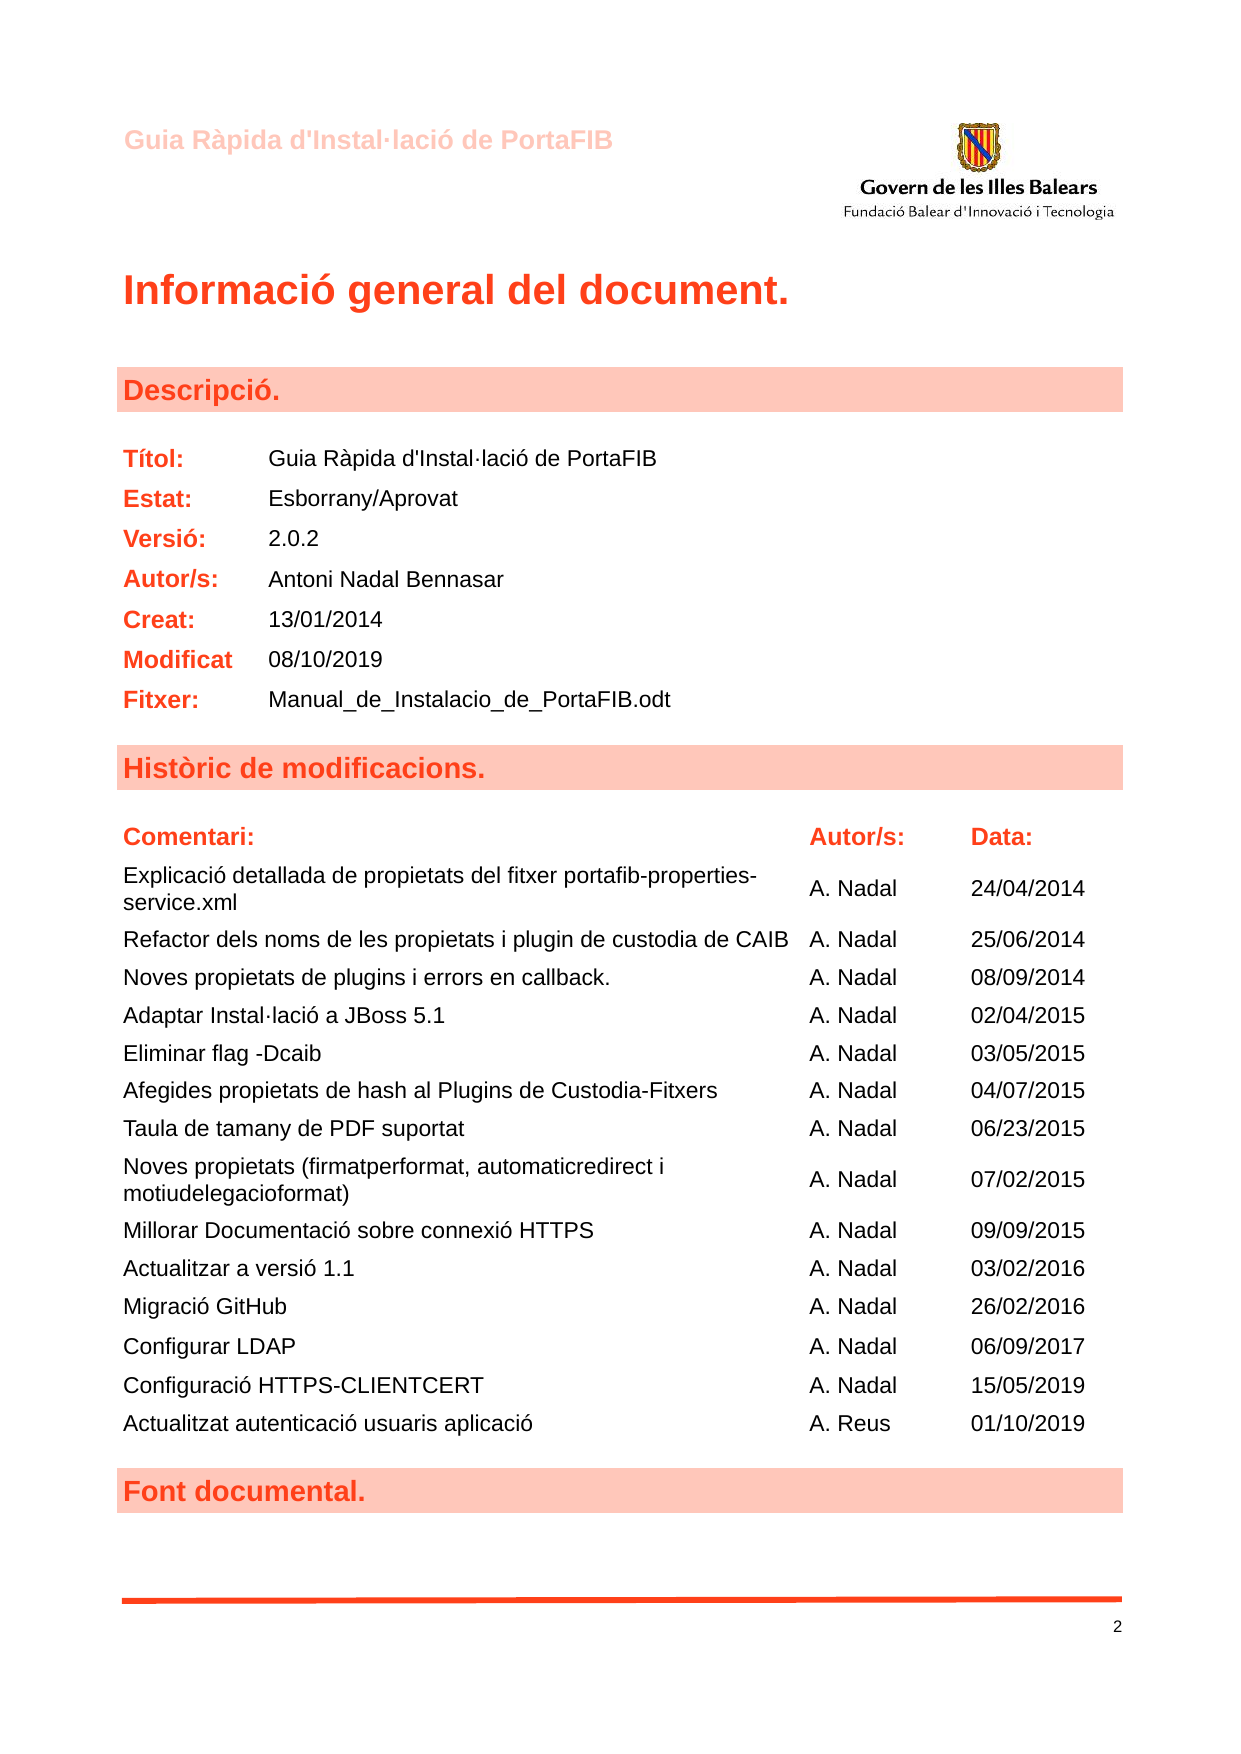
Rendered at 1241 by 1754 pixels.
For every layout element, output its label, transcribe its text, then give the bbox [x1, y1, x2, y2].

table_cell Configuració HTTPS-CLIENTCERT [117, 1367, 803, 1404]
table_cell [117, 1513, 1123, 1539]
table_cell Font documental. [117, 1468, 1123, 1513]
table_cell A. Nadal [803, 1367, 965, 1404]
table_cell Versió: [117, 519, 262, 559]
table_cell A. Nadal [803, 958, 965, 996]
table_cell 15/05/2019 [965, 1367, 1123, 1404]
table_cell [117, 1442, 1123, 1468]
table_cell A. Nadal [803, 1034, 965, 1072]
table_cell 05/03/2015 [965, 1034, 1123, 1072]
table_cell Noves propietats (firmatperformat, automaticredirect i motiudelegacioformat) [117, 1148, 803, 1212]
table_cell Creat: [117, 599, 262, 639]
table_cell Fitxer: [117, 679, 262, 719]
table_cell Comentari: [117, 816, 803, 856]
table_cell Actualitzar a versió 1.1 [117, 1249, 803, 1287]
table_cell A. Nadal [803, 1287, 965, 1325]
table_cell 23/06/2015 [965, 1110, 1123, 1147]
table_cell A. Reus [803, 1404, 965, 1442]
table_cell 03/02/2016 [965, 1249, 1123, 1287]
table_cell Eliminar flag -Dcaib [117, 1034, 803, 1072]
table_cell 04/02/2015 [965, 996, 1123, 1034]
table_cell 13/01/2014 [262, 599, 1123, 639]
table_cell A. Nadal [803, 1249, 965, 1287]
table_cell 01/10/2019 [965, 1404, 1123, 1442]
table_cell A. Nadal [803, 1148, 965, 1212]
table_cell 25/06/2014 [965, 921, 1123, 958]
table_cell 08/09/2014 [965, 958, 1123, 996]
table_cell 26/02/2016 [965, 1287, 1123, 1325]
table_cell Modificat [117, 639, 262, 679]
table_cell Configurar LDAP [117, 1325, 803, 1367]
table_header Informació general del document. [117, 260, 1123, 367]
table_cell [117, 412, 1123, 438]
table_cell Estat: [117, 478, 262, 518]
table_cell Millorar Documentació sobre connexió HTTPS [117, 1212, 803, 1249]
table_cell Antoni Nadal Bennasar [262, 559, 1123, 599]
table_cell Refactor dels noms de les propietats i plugin de custodia de CAIB [117, 921, 803, 958]
table_cell Explicació detallada de propietats del fitxer portafib-properties-service.xml [117, 856, 803, 921]
table_cell 09/09/2015 [965, 1212, 1123, 1249]
table_cell [117, 720, 1123, 745]
table_cell 06/09/2017 [965, 1325, 1123, 1367]
table_cell Adaptar Instal·lació a JBoss 5.1 [117, 996, 803, 1034]
table_cell Autor/s: [803, 816, 965, 856]
table_cell Data: [965, 816, 1123, 856]
table_cell Noves propietats de plugins i errors en callback. [117, 958, 803, 996]
table_cell Autor/s: [117, 559, 262, 599]
table_cell 02/07/2015 [965, 1148, 1123, 1212]
table_cell Títol: [117, 438, 262, 478]
table_cell Migració GitHub [117, 1287, 803, 1325]
table_cell Guia Ràpida d'Instal·lació de PortaFIB [262, 438, 1123, 478]
table_cell [117, 790, 1123, 816]
table_cell Taula de tamany de PDF suportat [117, 1110, 803, 1147]
table_cell A. Nadal [803, 1212, 965, 1249]
table_cell 2.0.2 [262, 519, 1123, 559]
table_cell 08/10/2019 [262, 639, 1123, 679]
table_cell Actualitzat autenticació usuaris aplicació [117, 1404, 803, 1442]
table_cell 07/04/2015 [965, 1072, 1123, 1109]
table_cell A. Nadal [803, 996, 965, 1034]
table_cell Afegides propietats de hash al Plugins de Custodia-Fitxers [117, 1072, 803, 1109]
table_cell A. Nadal [803, 856, 965, 921]
table_cell 24/04/2014 [965, 856, 1123, 921]
table_cell A. Nadal [803, 1072, 965, 1109]
table_cell A. Nadal [803, 921, 965, 958]
table_cell Manual_de_Instalacio_de_PortaFIB.odt [262, 679, 1123, 719]
table_cell Esborrany/Aprovat [262, 478, 1123, 518]
table_cell Històric de modificacions. [117, 745, 1123, 790]
table_cell A. Nadal [803, 1110, 965, 1147]
table_cell A. Nadal [803, 1325, 965, 1367]
table_cell Descripció. [117, 367, 1123, 412]
picture [840, 123, 1117, 220]
